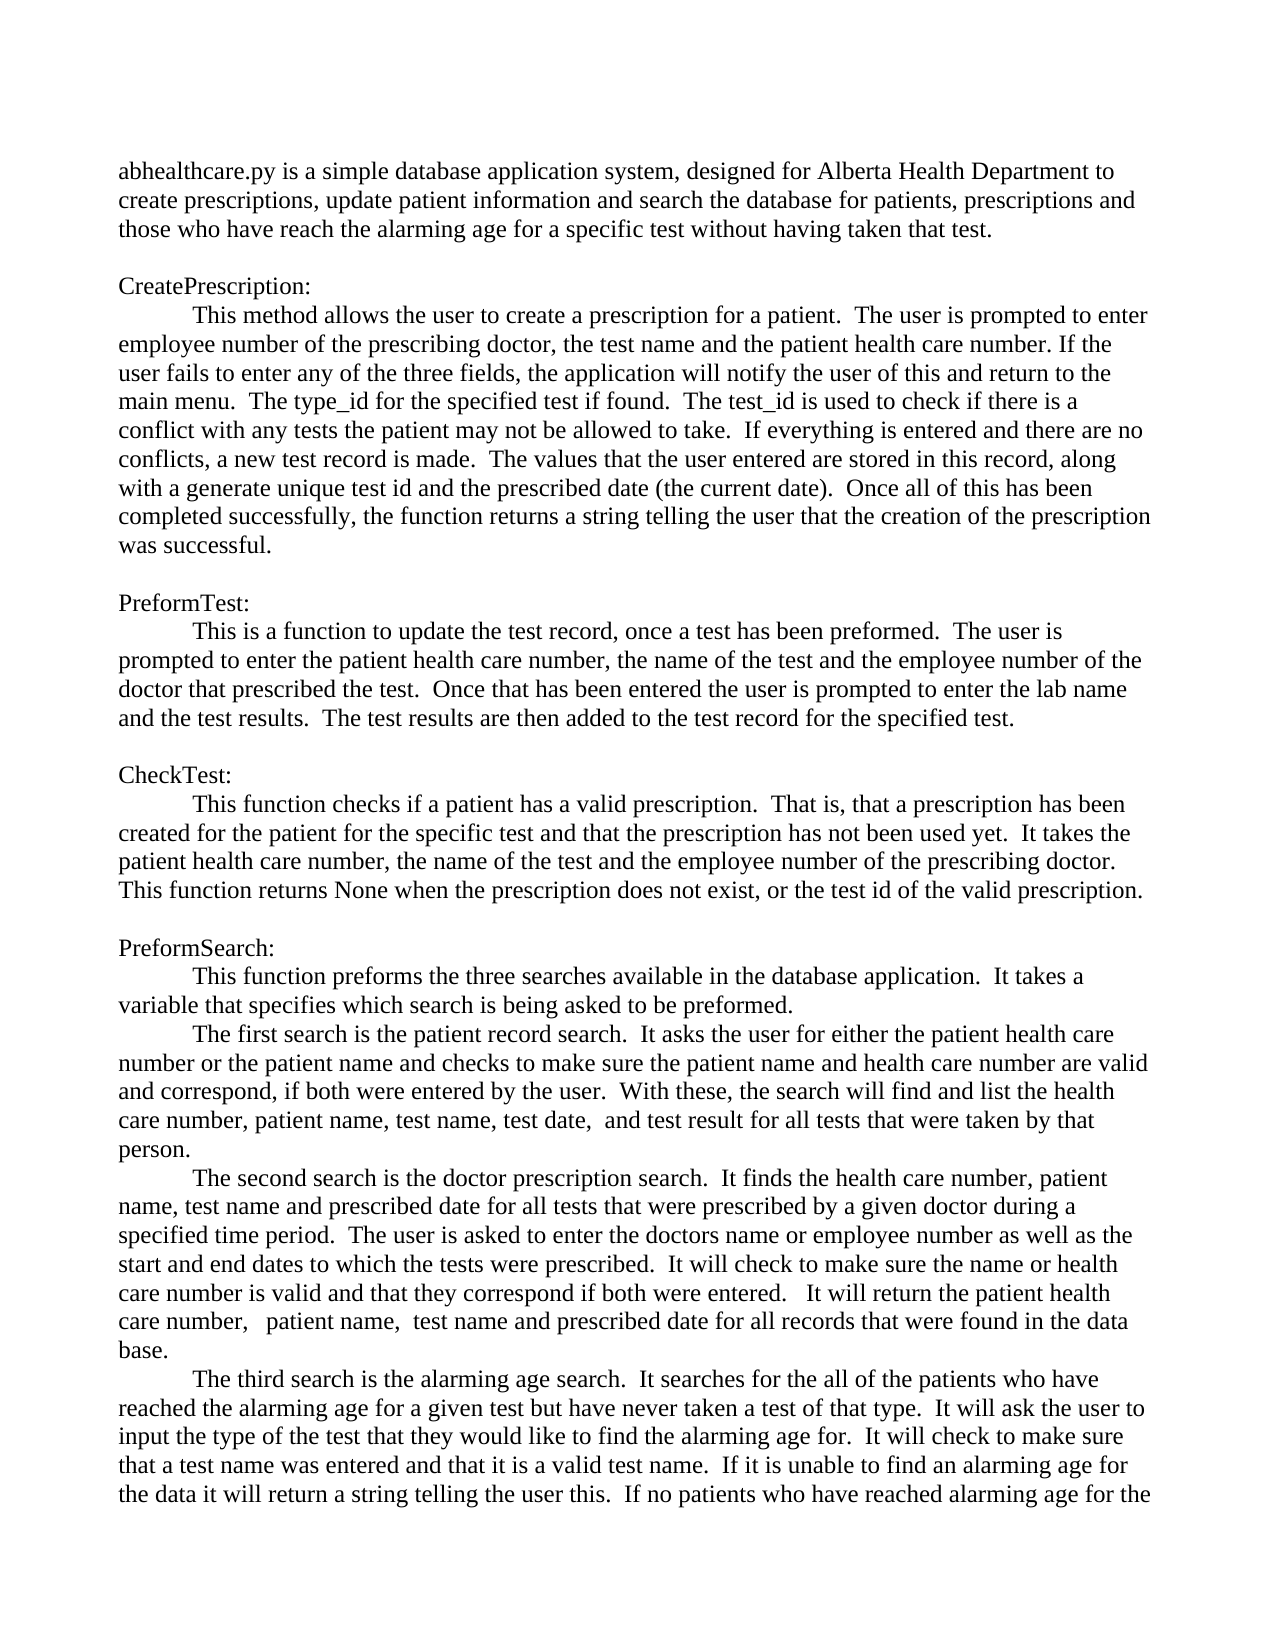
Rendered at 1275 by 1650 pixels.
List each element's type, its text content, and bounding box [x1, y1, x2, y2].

text This function preforms the three searches available in the database application. It takes a variable that specifies which search is being asked to be preformed. [118, 961, 1157, 1019]
text PreformSearch: [118, 933, 1157, 961]
text The second search is the doctor prescription search. It finds the health care number, patient name, test name and prescribed date for all tests that were prescribed by a given doctor during a specified time period. The user is asked to enter the doctors name or employee number as well as the start and end dates to which the tests were prescribed. It will check to make sure the name or health care number is valid and that they correspond if both were entered. It will return the patient health care number, patient name, test name and prescribed date for all records that were found in the data base. [118, 1163, 1157, 1364]
text CheckTest: [118, 760, 1157, 789]
text This method allows the user to create a prescription for a patient. The user is prompted to enter employee number of the prescribing doctor, the test name and the patient health care number. If the user fails to enter any of the three fields, the application will notify the user of this and return to the main menu. The type_id for the specified test if found. The test_id is used to check if there is a conflict with any tests the patient may not be allowed to take. If everything is entered and there are no conflicts, a new test record is made. The values that the user entered are stored in this record, along with a generate unique test id and the prescribed date (the current date). Once all of this has been completed successfully, the function returns a string telling the user that the creation of the prescription was successful. [118, 300, 1157, 559]
text This is a function to update the test record, once a test has been preformed. The user is prompted to enter the patient health care number, the name of the test and the employee number of the doctor that prescribed the test. Once that has been entered the user is prompted to enter the lab name and the test results. The test results are then added to the test record for the specified test. [118, 616, 1157, 731]
text The third search is the alarming age search. It searches for the all of the patients who have reached the alarming age for a given test but have never taken a test of that type. It will ask the user to input the type of the test that they would like to find the alarming age for. It will check to make sure that a test name was entered and that it is a valid test name. If it is unable to find an alarming age for the data it will return a string telling the user this. If no patients who have reached alarming age for the [118, 1364, 1157, 1508]
text CreatePrescription: [118, 271, 1157, 300]
text abhealthcare.py is a simple database application system, designed for Alberta Health Department to create prescriptions, update patient information and search the database for patients, prescriptions and those who have reach the alarming age for a specific test without having taken that test. [118, 156, 1157, 243]
text The first search is the patient record search. It asks the user for either the patient health care number or the patient name and checks to make sure the patient name and health care number are valid and correspond, if both were entered by the user. With these, the search will find and list the health care number, patient name, test name, test date, and test result for all tests that were taken by that person. [118, 1019, 1157, 1163]
text This function checks if a patient has a valid prescription. That is, that a prescription has been created for the patient for the specific test and that the prescription has not been used yet. It takes the patient health care number, the name of the test and the employee number of the prescribing doctor. This function returns None when the prescription does not exist, or the test id of the valid prescription. [118, 789, 1157, 904]
text PreformTest: [118, 588, 1157, 616]
